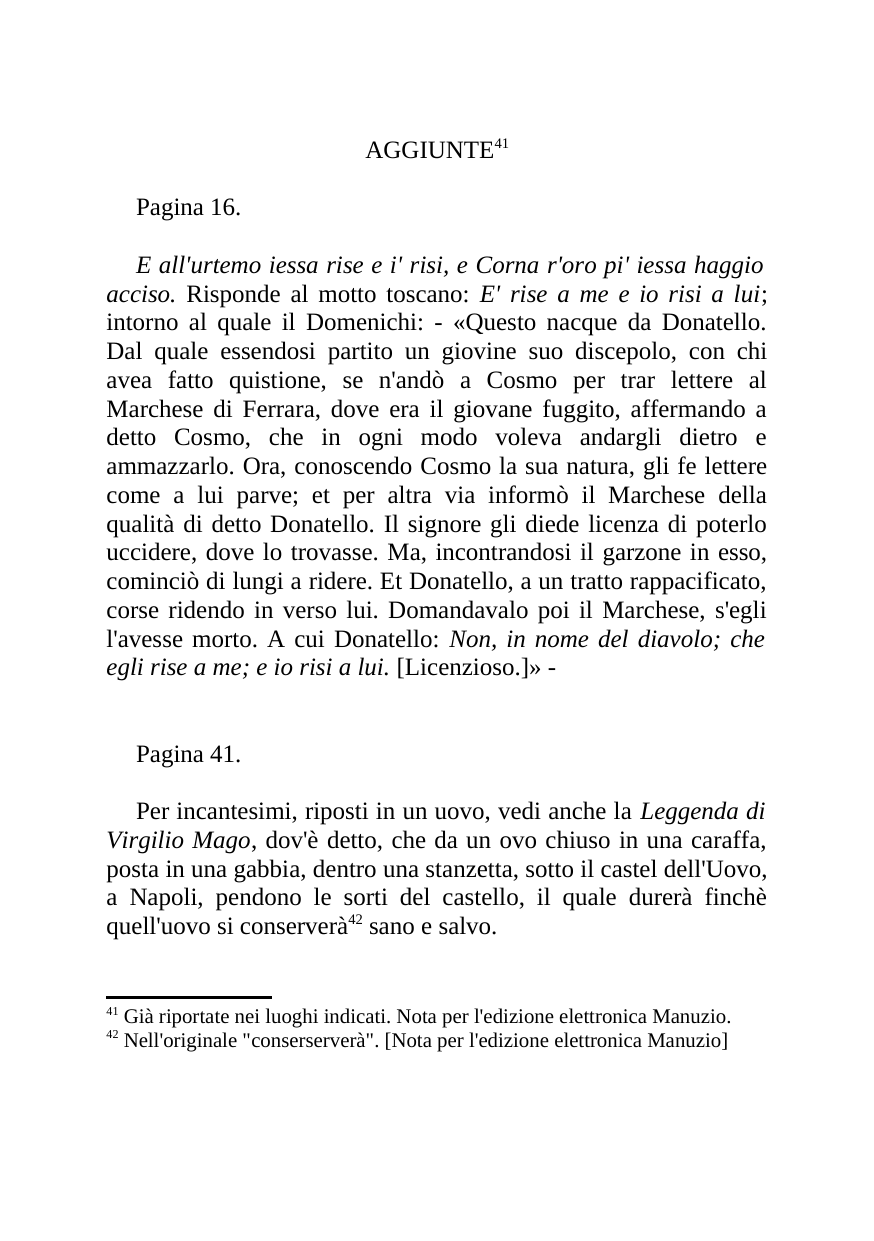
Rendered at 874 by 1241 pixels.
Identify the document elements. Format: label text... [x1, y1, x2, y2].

text E all'urtemo iessa rise e i' risi, e Corna r'oro pi' iessa haggio acciso. Risponde al motto toscano: E' rise a me e io risi a lui; intorno al quale il Domenichi: - «Questo nacque da Donatello. Dal quale essendosi partito un giovine suo discepolo, con chi avea fatto quistione, se n'andò a Cosmo per trar lettere al Marchese di Ferrara, dove era il giovane fuggito, affermando a detto Cosmo, che in ogni modo voleva andargli dietro e ammazzarlo. Ora, conoscendo Cosmo la sua natura, gli fe lettere come a lui parve; et per altra via informò il Marchese della qualità di detto Donatello. Il signore gli diede licenza di poterlo uccidere, dove lo trovasse. Ma, incontrandosi il garzone in esso, cominciò di lungi a ridere. Et Donatello, a un tratto rappacificato, corse ridendo in verso lui. Domandavalo poi il Marchese, s'egli l'avesse morto. A cui Donatello: Non, in nome del diavolo; che egli rise a me; e io risi a lui. [Licenzioso.]» - [106, 250, 768, 681]
text Pagina 41. [106, 739, 768, 767]
text AGGIUNTE [106, 135, 768, 164]
text Già riportate nei luoghi indicati. Nota per l'edizione elettronica Manuzio. [106, 1003, 768, 1028]
text Pagina 16. [106, 192, 768, 221]
text Per incantesimi, riposti in un uovo, vedi anche la Leggenda di Virgilio Mago, dov'è detto, che da un ovo chiuso in una caraffa, posta in una gabbia, dentro una stanzetta, sotto il castel dell'Uovo, a Napoli, pendono le sorti del castello, il quale durerà finchè quell'uovo si conserverà sano e salvo. [106, 796, 768, 940]
text Nell'originale "conserserverà". [Nota per l'edizione elettronica Manuzio] [106, 1028, 768, 1052]
